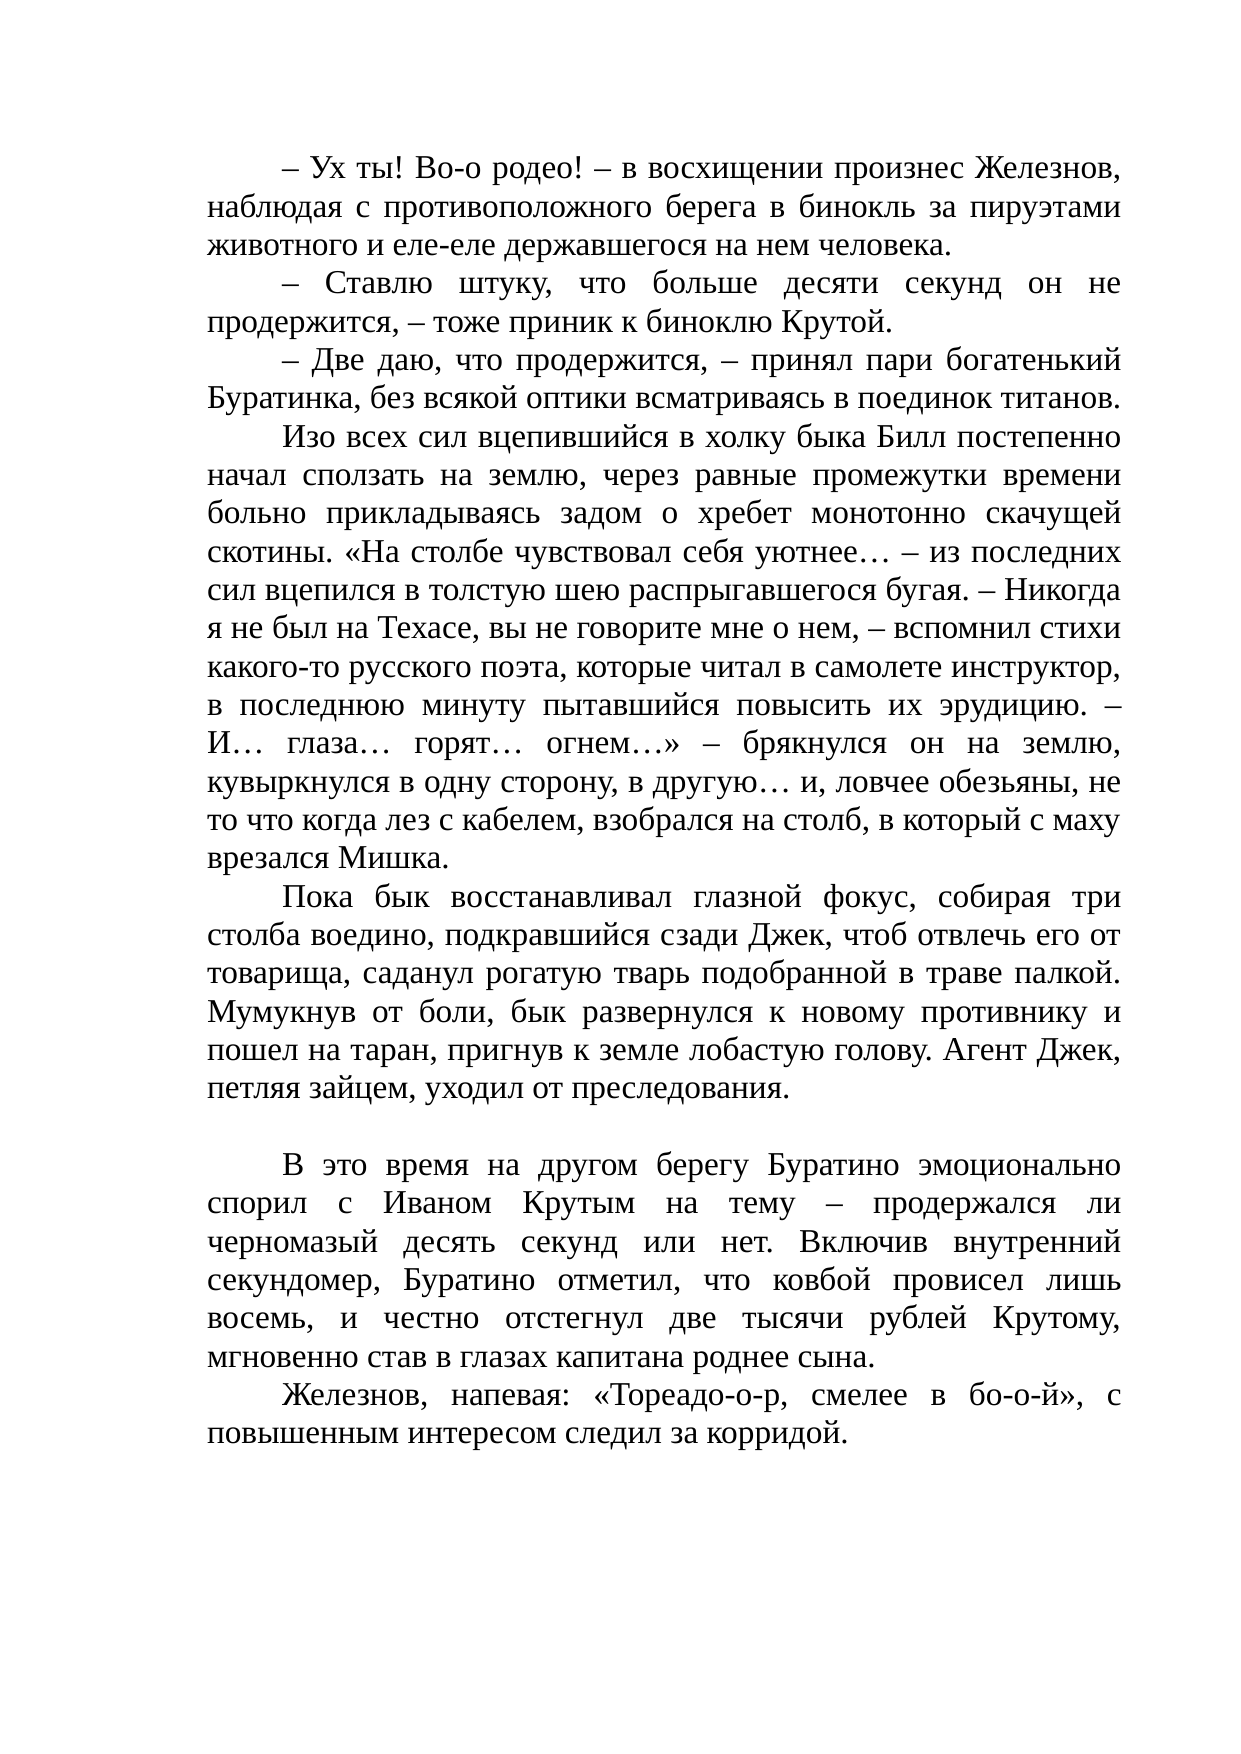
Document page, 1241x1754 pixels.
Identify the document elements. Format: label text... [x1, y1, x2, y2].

subtitle Железнов, напевая: «Тореадо-о-р, смелее в бо-о-й», с повышенным интересом следил за корридой. [207, 1374, 1122, 1451]
subtitle – Две даю, что продержится, – принял пари богатенький Буратинка, без всякой оптики всматриваясь в поединок титанов. [207, 339, 1122, 416]
subtitle В это время на другом берегу Буратино эмоционально спорил с Иваном Крутым на тему – продержался ли черномазый десять секунд или нет. Включив внутренний секундомер, Буратино отметил, что ковбой провисел лишь восемь, и честно отстегнул две тысячи рублей Крутому, мгновенно став в глазах капитана роднее сына. [207, 1144, 1122, 1374]
subtitle – Ух ты! Вo-o родео! – в восхищении произнес Железнов, наблюдая с противоположного берега в бинокль за пируэтами животного и еле-еле державшегося на нем человека. [207, 148, 1122, 263]
subtitle Изо всех сил вцепившийся в холку быка Билл постепенно начал сползать на землю, через равные промежутки времени больно прикладываясь задом о хребет монотонно скачущей скотины. «На столбе чувствовал себя уютнее… – из последних сил вцепился в толстую шею распрыгавшегося бугая. – Никогда я не был на Техасе, вы не говорите мне о нем, – вспомнил стихи какого-то русского поэта, которые читал в самолете инструктор, в последнюю минуту пытавшийся повысить их эрудицию. – И… глаза… горят… огнем…» – брякнулся он на землю, кувыркнулся в одну сторону, в другую… и, ловчее обезьяны, не то что когда лез с кабелем, взобрался на столб, в который с маху врезался Мишка. [207, 416, 1122, 876]
subtitle Пока бык восстанавливал глазной фокус, собирая три столба воедино, подкравшийся сзади Джек, чтоб отвлечь его от товарища, саданул рогатую тварь подобранной в траве палкой. Мумукнув от боли, бык развернулся к новому противнику и пошел на таран, пригнув к земле лобастую голову. Агент Джек, петляя зайцем, уходил от преследования. [207, 876, 1122, 1106]
subtitle – Ставлю штуку, что больше десяти секунд он не продержится, – тоже приник к биноклю Крутой. [207, 263, 1122, 339]
